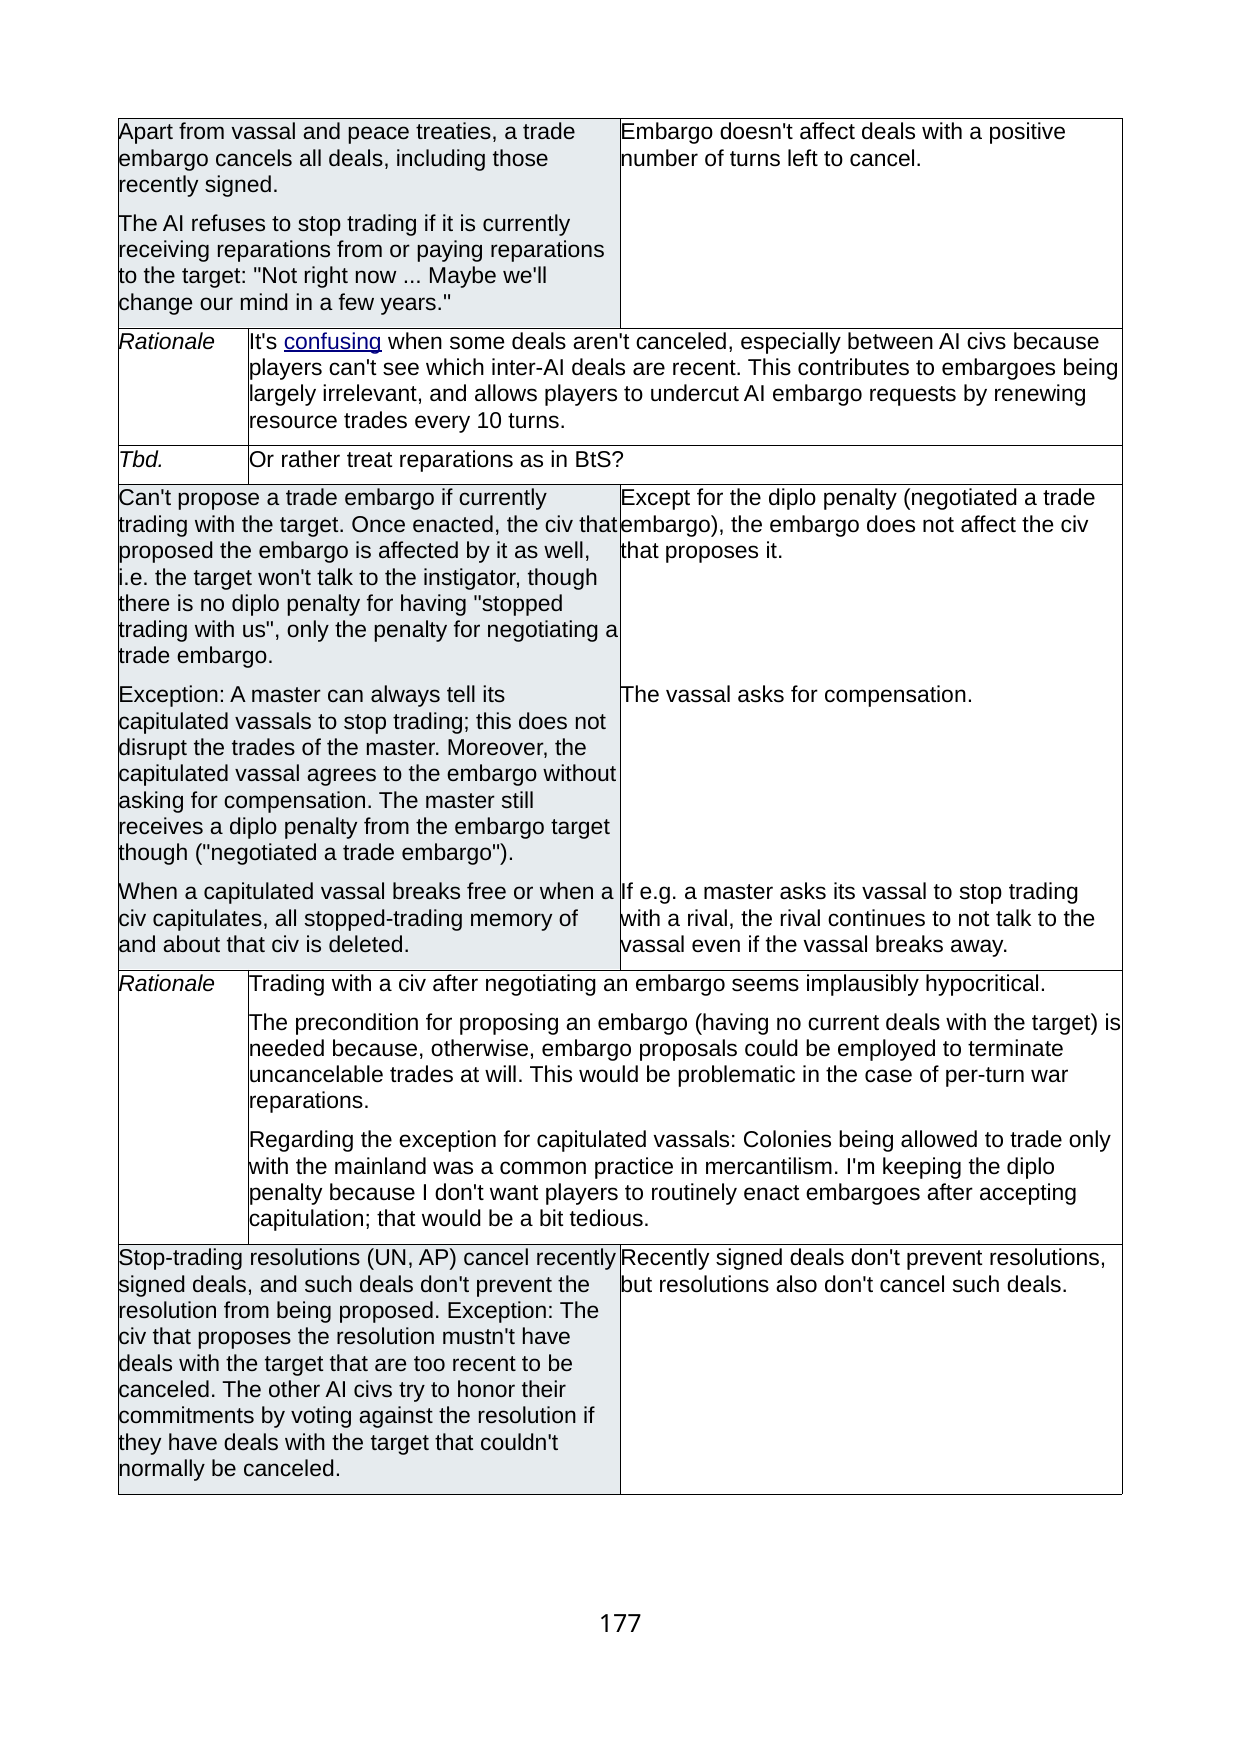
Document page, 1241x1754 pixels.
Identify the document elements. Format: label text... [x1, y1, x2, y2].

table_cell Recently signed deals don't prevent resolutions, but resolutions also don't cancel such deals. [621, 1245, 1122, 1494]
table_cell Can't propose a trade embargo if currently trading with the target. Once enacted, the civ that proposed the embargo is affected by it as well, i.e. the target won't talk to the instigator, though there is no diplo penalty for having "stopped trading with us", only the penalty for negotiating a trade embargo. Exception: A master can always tell its capitulated vassals to stop trading; this does not disrupt the trades of the master. Moreover, the capitulated vassal agrees to the embargo without asking for compensation. The master still receives a diplo penalty from the embargo target though ("negotiated a trade embargo"). When a capitulated vassal breaks free or when a civ capitulates, all stopped-trading memory of and about that civ is deleted. [119, 485, 620, 969]
table_cell Apart from vassal and peace treaties, a trade embargo cancels all deals, including those recently signed. The AI refuses to stop trading if it is currently receiving reparations from or paying reparations to the target: "Not right now ... Maybe we'll change our mind in a few years." [119, 119, 620, 327]
table_cell Tbd. [119, 446, 248, 484]
table_cell Rationale [119, 329, 248, 445]
table_cell It's confusing when some deals aren't canceled, especially between AI civs because players can't see which inter-AI deals are recent. This contributes to embargoes being largely irrelevant, and allows players to undercut AI embargo requests by renewing resource trades every 10 turns. [249, 329, 1122, 445]
table_cell Rationale [119, 971, 248, 1244]
table_cell Trading with a civ after negotiating an embargo seems implausibly hypocritical. The precondition for proposing an embargo (having no current deals with the target) is needed because, otherwise, embargo proposals could be employed to terminate uncancelable trades at will. This would be problematic in the case of per-turn war reparations. Regarding the exception for capitulated vassals: Colonies being allowed to trade only with the mainland was a common practice in mercantilism. I'm keeping the diplo penalty because I don't want players to routinely enact embargoes after accepting capitulation; that would be a bit tedious. [249, 971, 1122, 1244]
table_cell Stop-trading resolutions (UN, AP) cancel recently signed deals, and such deals don't prevent the resolution from being proposed. Exception: The civ that proposes the resolution mustn't have deals with the target that are too recent to be canceled. The other AI civs try to honor their commitments by voting against the resolution if they have deals with the target that couldn't normally be canceled. [119, 1245, 620, 1494]
table_cell Or rather treat reparations as in BtS? [249, 446, 1122, 484]
table_cell Except for the diplo penalty (negotiated a trade embargo), the embargo does not affect the civ that proposes it. The vassal asks for compensation. If e.g. a master asks its vassal to stop trading with a rival, the rival continues to not talk to the vassal even if the vassal breaks away. [621, 485, 1122, 969]
table_cell Embargo doesn't affect deals with a positive number of turns left to cancel. [621, 119, 1122, 327]
